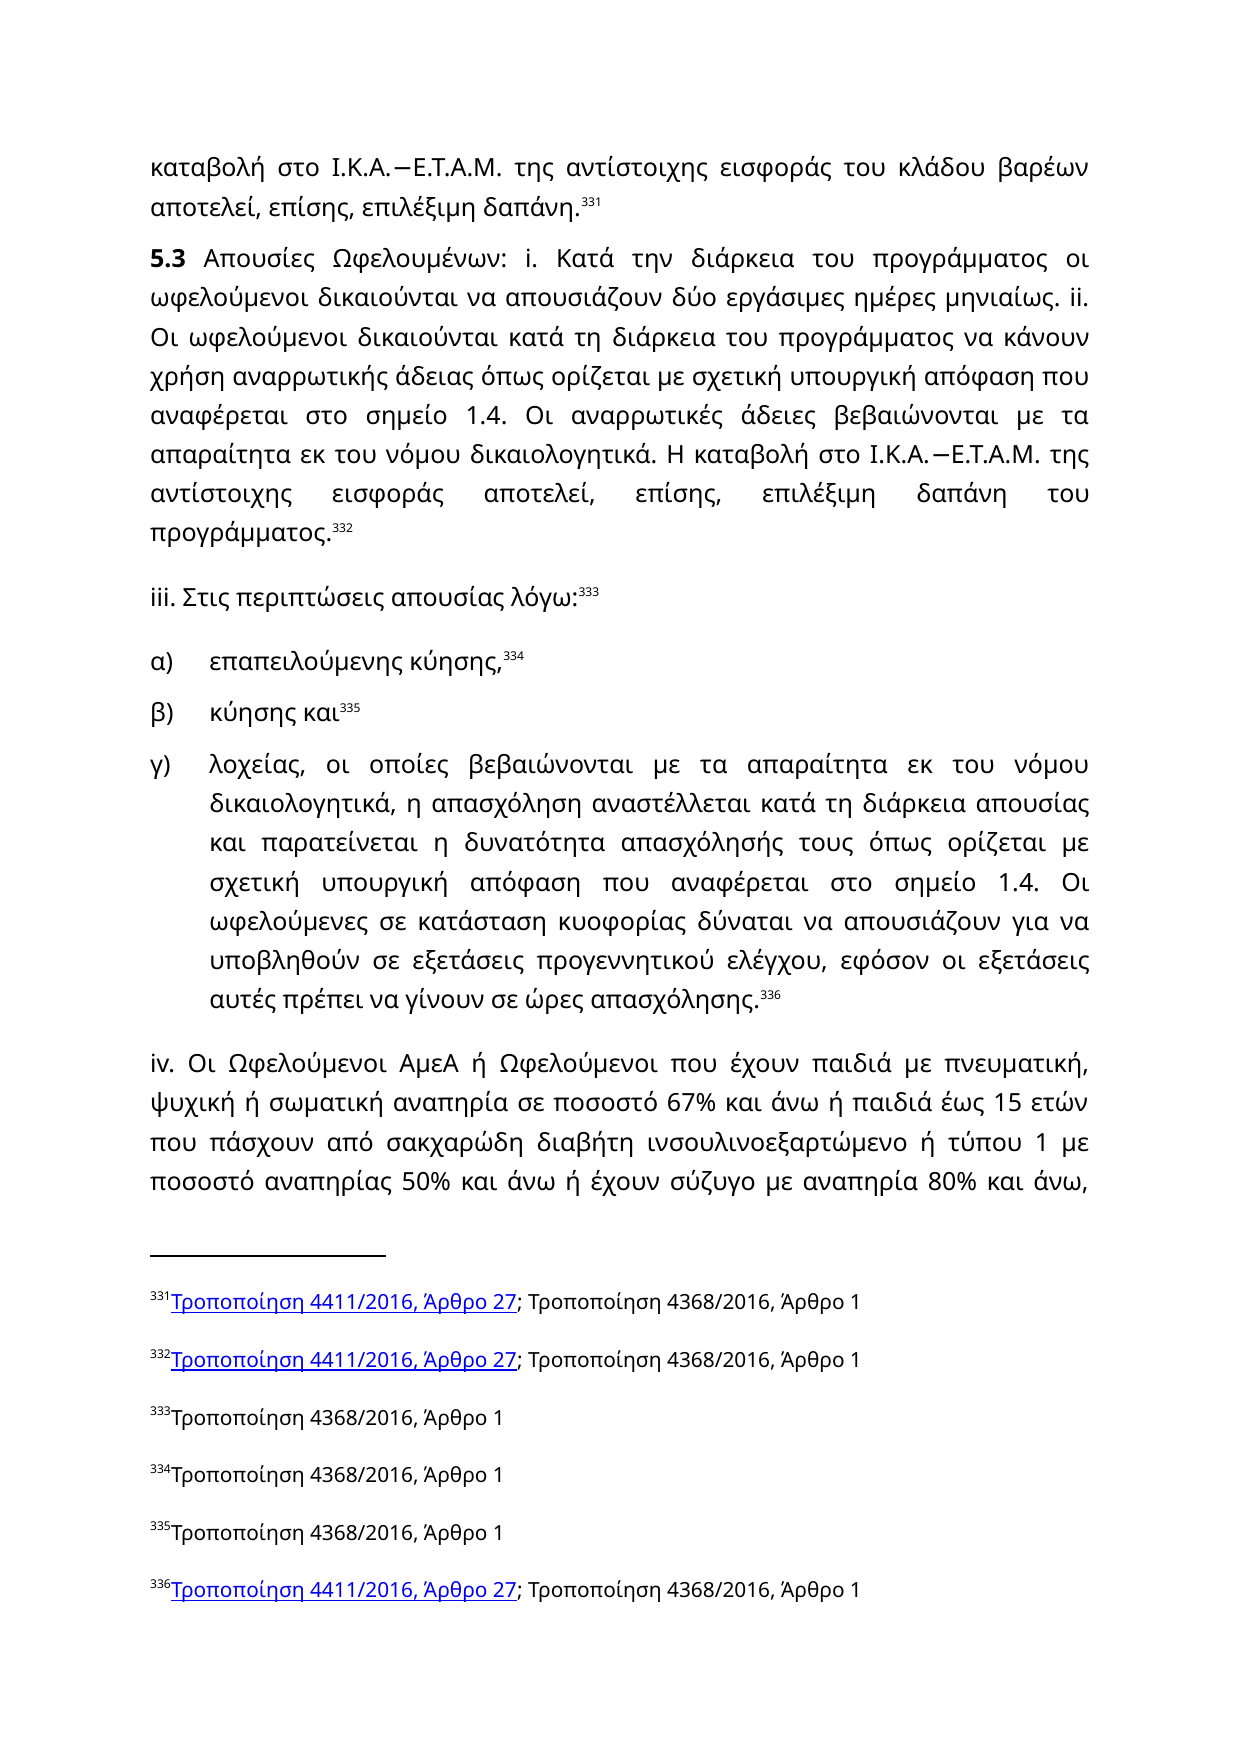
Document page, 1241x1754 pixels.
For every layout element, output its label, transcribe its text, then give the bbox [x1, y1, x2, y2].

list α) επαπειλούμενης κύησης, [150, 643, 1090, 677]
text Τροποποίηση 4368/2016, Άρθρο 1 [150, 1460, 1090, 1489]
text 5.3 Απουσίες Ωφελουμένων: i. Κατά την διάρκεια του προγράμματος οι ωφελούμενοι δικαιούνται να απουσιάζουν δύο εργάσιμες ημέρες μηνιαίως. ii. Οι ωφελούμενοι δικαιούνται κατά τη διάρκεια του προγράμματος να κάνουν χρήση αναρρωτικής άδειας όπως ορίζεται με σχετική υπουργική απόφαση που αναφέρεται στο σημείο 1.4. Οι αναρρωτικές άδειες βεβαιώνονται με τα απαραίτητα εκ του νόμου δικαιολογητικά. Η καταβολή στο Ι.Κ.Α.−Ε.Τ.Α.Μ. της αντίστοιχης εισφοράς αποτελεί, επίσης, επιλέξιμη δαπάνη του προγράμματος. [150, 241, 1090, 549]
text Τροποποίηση 4411/2016, Άρθρο 27; Τροποποίηση 4368/2016, Άρθρο 1 [150, 1576, 1090, 1604]
list β) κύησης και [150, 695, 1090, 729]
list γ) λοχείας, οι οποίες βεβαιώνονται με τα απαραίτητα εκ του νόμου δικαιολογητικά, η απασχόληση αναστέλλεται κατά τη διάρκεια απουσίας και παρατείνεται η δυνατότητα απασχόλησής τους όπως ορίζεται με σχετική υπουργική απόφαση που αναφέρεται στο σημείο 1.4. Oι ωφελούμενες σε κατάσταση κυοφορίας δύναται να απουσιάζουν για να υποβληθούν σε εξετάσεις προγεννητικού ελέγχου, εφόσον οι εξετάσεις αυτές πρέπει να γίνουν σε ώρες απασχόλησης. [150, 747, 1090, 1016]
text καταβολή στο Ι.Κ.Α.−Ε.Τ.Α.Μ. της αντίστοιχης εισφοράς του κλάδου βαρέων αποτελεί, επίσης, επιλέξιμη δαπάνη. [150, 150, 1090, 223]
text Τροποποίηση 4411/2016, Άρθρο 27; Τροποποίηση 4368/2016, Άρθρο 1 [150, 1287, 1090, 1316]
text Τροποποίηση 4368/2016, Άρθρο 1 [150, 1403, 1090, 1431]
text iii. Στις περιπτώσεις απουσίας λόγω: [150, 579, 1090, 613]
text Τροποποίηση 4411/2016, Άρθρο 27; Τροποποίηση 4368/2016, Άρθρο 1 [150, 1345, 1090, 1373]
text iv. Οι Ωφελούμενοι ΑμεΑ ή Ωφελούμενοι που έχουν παιδιά με πνευματική, ψυχική ή σωματική αναπηρία σε ποσοστό 67% και άνω ή παιδιά έως 15 ετών που πάσχουν από σακχαρώδη διαβήτη ινσουλινοεξαρτώμενο ή τύπου 1 με ποσοστό αναπηρίας 50% και άνω ή έχουν σύζυγο με αναπηρία 80% και άνω, [150, 1046, 1090, 1197]
text Τροποποίηση 4368/2016, Άρθρο 1 [150, 1518, 1090, 1546]
